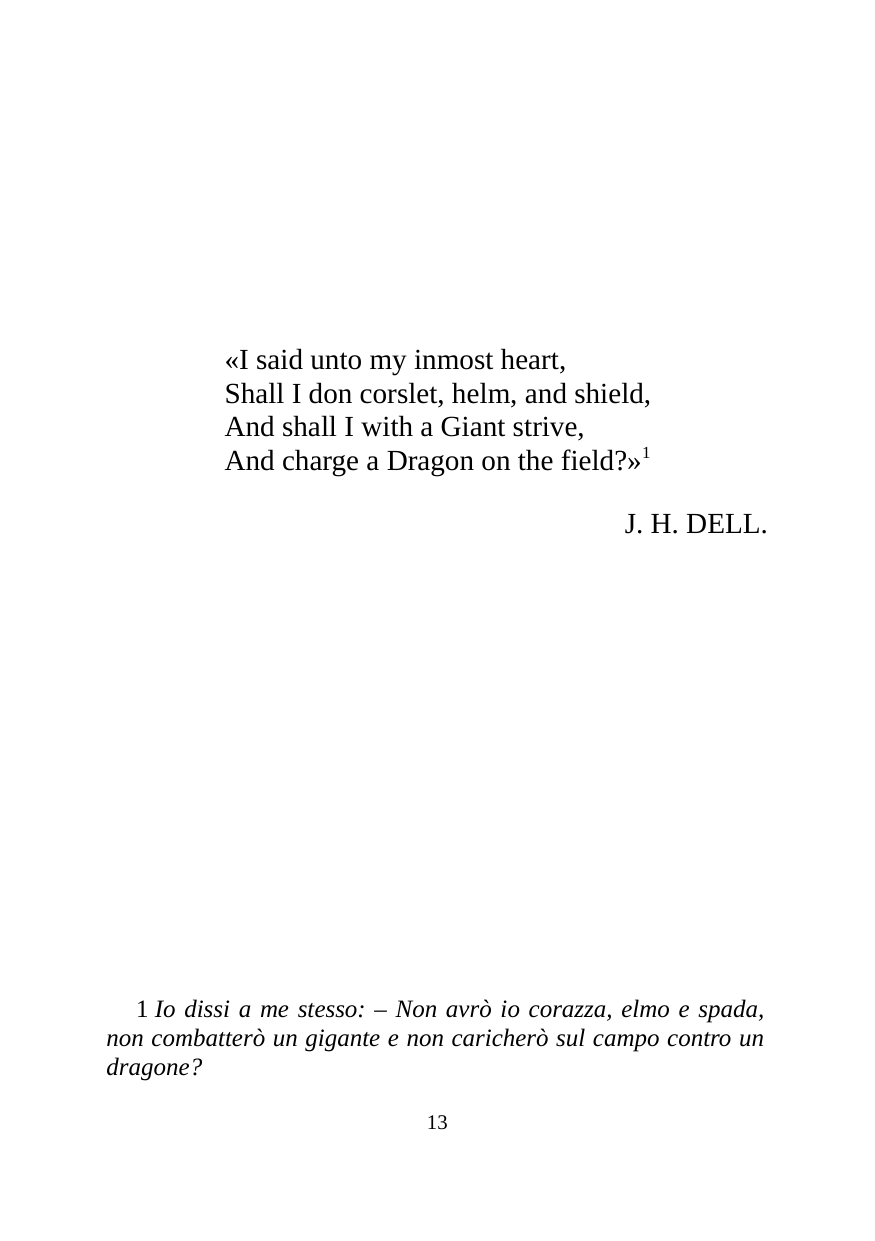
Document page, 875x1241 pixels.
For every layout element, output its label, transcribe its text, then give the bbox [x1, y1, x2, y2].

text Io dissi a me stesso: – Non avrò io corazza, elmo e spada, non combatterò un gigante e non caricherò sul campo contro un dragone? [106, 994, 768, 1080]
text J. H. DELL. [106, 506, 768, 540]
text «I said unto my inmost heart, Shall I don corslet, helm, and shield, And shall I with a Giant strive, And charge a Dragon on the field?» [224, 342, 768, 477]
